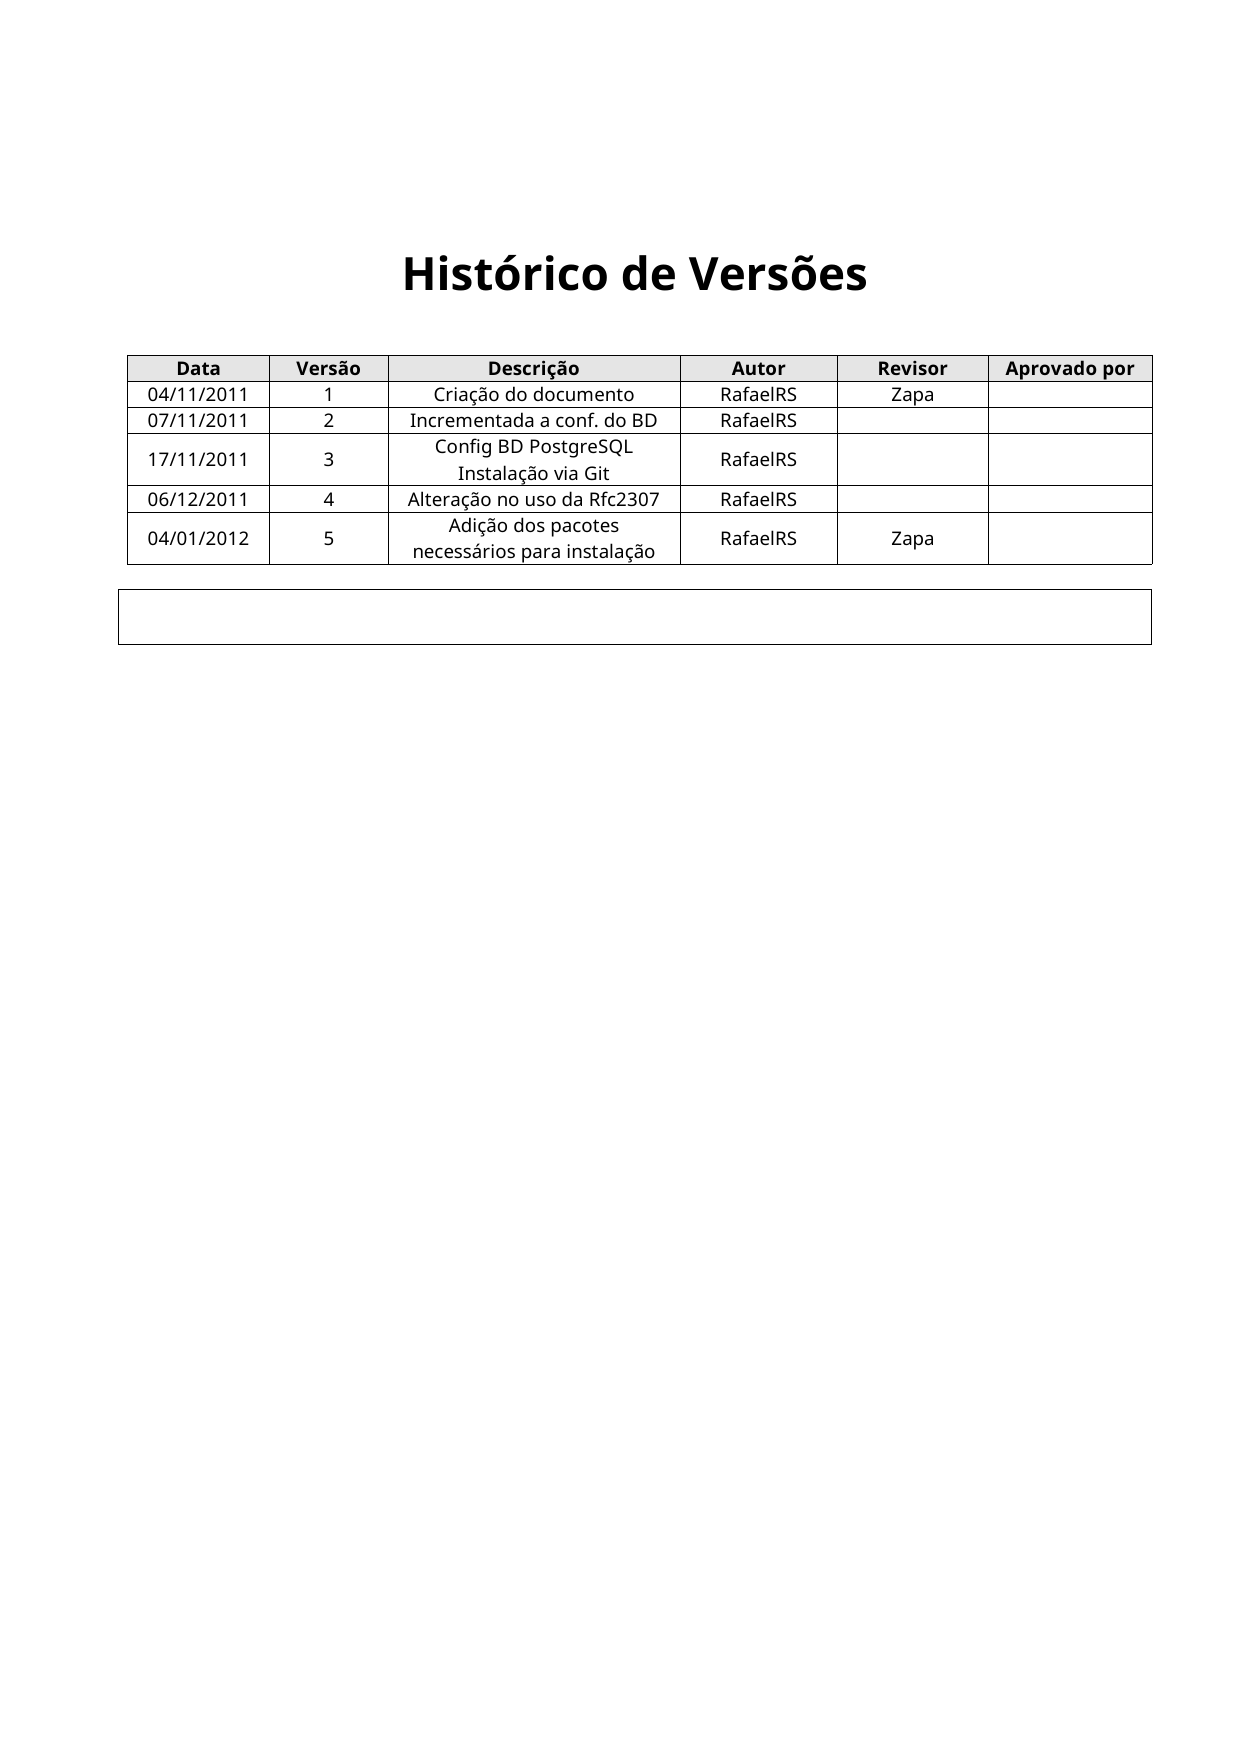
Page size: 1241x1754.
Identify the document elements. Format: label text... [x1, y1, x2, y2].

table_cell RafaelRS [681, 434, 837, 485]
table_cell Config BD PostgreSQL Instalação via Git [389, 434, 680, 485]
text Histórico de Versões [118, 241, 1152, 304]
table_cell 17/11/2011 [128, 434, 269, 485]
table_cell [989, 408, 1152, 433]
table_header Versão [270, 356, 388, 381]
table_cell RafaelRS [681, 513, 837, 564]
table_cell 04/01/2012 [128, 513, 269, 564]
table_cell 1 [270, 382, 388, 407]
table_cell 04/11/2011 [128, 382, 269, 407]
table_cell [838, 486, 988, 512]
table_cell [989, 513, 1152, 564]
table_cell Alteração no uso da Rfc2307 [389, 486, 680, 512]
table_cell Incrementada a conf. do BD [389, 408, 680, 433]
table_cell 4 [270, 486, 388, 512]
table_cell Adição dos pacotes necessários para instalação [389, 513, 680, 564]
table_header Aprovado por [989, 356, 1152, 381]
table_cell Zapa [838, 382, 988, 407]
table_cell RafaelRS [681, 382, 837, 407]
table_cell Zapa [838, 513, 988, 564]
table_header Descrição [389, 356, 680, 381]
table_cell [838, 434, 988, 485]
table_cell [989, 382, 1152, 407]
table_cell [838, 408, 988, 433]
table_cell Criação do documento [389, 382, 680, 407]
table_cell 5 [270, 513, 388, 564]
table_cell 2 [270, 408, 388, 433]
table_cell [989, 434, 1152, 485]
table_cell 06/12/2011 [128, 486, 269, 512]
table_cell [989, 486, 1152, 512]
table_header Data [128, 356, 269, 381]
table_header Autor [681, 356, 837, 381]
table_cell 07/11/2011 [128, 408, 269, 433]
table_header Revisor [838, 356, 988, 381]
table_cell 3 [270, 434, 388, 485]
table_cell RafaelRS [681, 408, 837, 433]
table_cell RafaelRS [681, 486, 837, 512]
